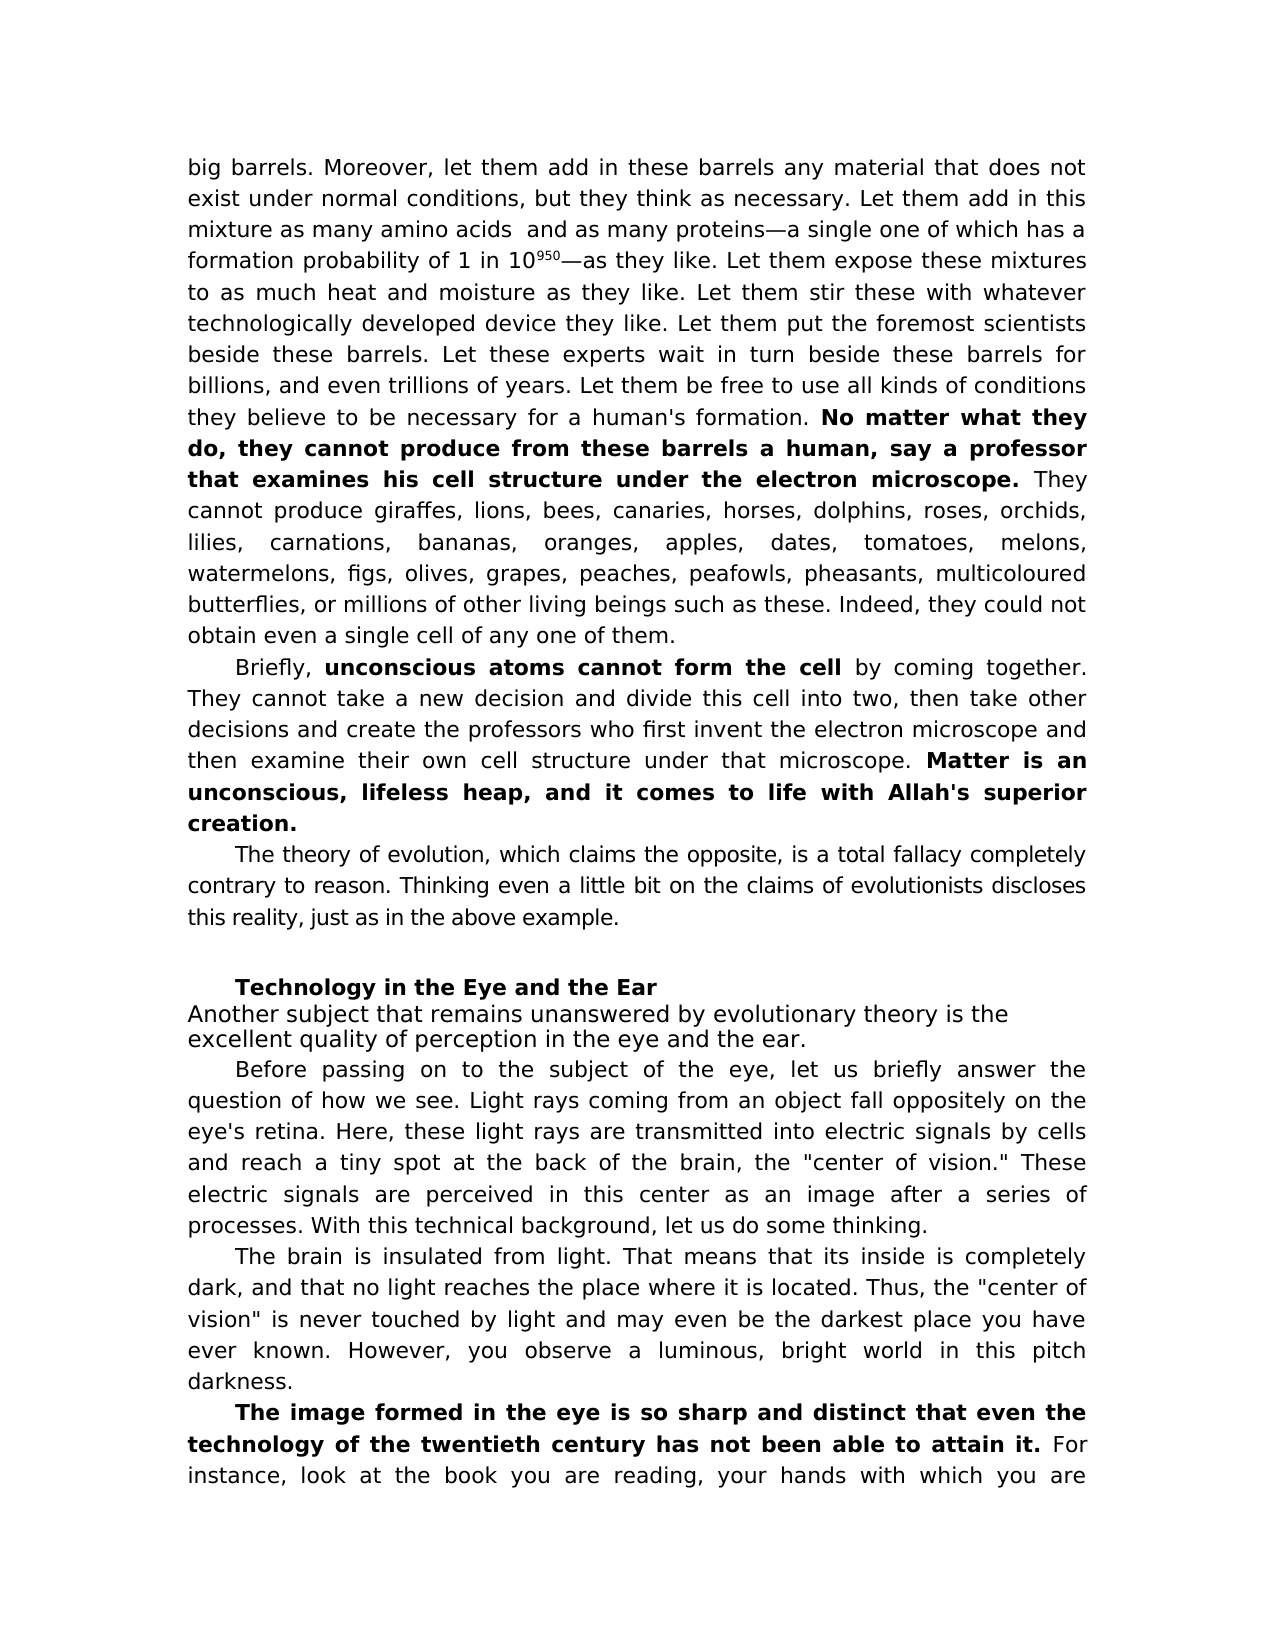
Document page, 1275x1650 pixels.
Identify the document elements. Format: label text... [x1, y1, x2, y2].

text Another subject that remains unanswered by evolutionary theory is the excellent quality of perception in the eye and the ear. [187, 1002, 1087, 1052]
text big barrels. Moreover, let them add in these barrels any material that does not exist under normal conditions, but they think as necessary. Let them add in this mixture as many amino acids and as many proteins—a single one of which has a formation probability of 1 in 10950—as they like. Let them expose these mixtures to as much heat and moisture as they like. Let them stir these with whatever technologically developed device they like. Let them put the foremost scientists beside these barrels. Let these experts wait in turn beside these barrels for billions, and even trillions of years. Let them be free to use all kinds of conditions they believe to be necessary for a human's formation. No matter what they do, they cannot produce from these barrels a human, say a professor that examines his cell structure under the electron microscope. They cannot produce giraffes, lions, bees, canaries, horses, dolphins, roses, orchids, lilies, carnations, bananas, oranges, apples, dates, tomatoes, melons, watermelons, figs, olives, grapes, peaches, peafowls, pheasants, multicoloured butterflies, or millions of other living beings such as these. Indeed, they could not obtain even a single cell of any one of them. [187, 150, 1087, 650]
text Before passing on to the subject of the eye, let us briefly answer the question of how we see. Light rays coming from an object fall oppositely on the eye's retina. Here, these light rays are transmitted into electric signals by cells and reach a tiny spot at the back of the brain, the "center of vision." These electric signals are perceived in this center as an image after a series of processes. With this technical background, let us do some thinking. [187, 1052, 1087, 1239]
text The brain is insulated from light. That means that its inside is completely dark, and that no light reaches the place where it is located. Thus, the "center of vision" is never touched by light and may even be the darkest place you have ever known. However, you observe a luminous, bright world in this pitch darkness. [187, 1239, 1087, 1396]
text Briefly, unconscious atoms cannot form the cell by coming together. They cannot take a new decision and divide this cell into two, then take other decisions and create the professors who first invent the electron microscope and then examine their own cell structure under that microscope. Matter is an unconscious, lifeless heap, and it comes to life with Allah's superior creation. [187, 650, 1087, 837]
text Technology in the Eye and the Ear [187, 971, 1087, 1002]
text The theory of evolution, which claims the opposite, is a total fallacy completely contrary to reason. Thinking even a little bit on the claims of evolutionists discloses this reality, just as in the above example. [187, 837, 1087, 931]
text The image formed in the eye is so sharp and distinct that even the technology of the twentieth century has not been able to attain it. For instance, look at the book you are reading, your hands with which you are [187, 1396, 1087, 1489]
